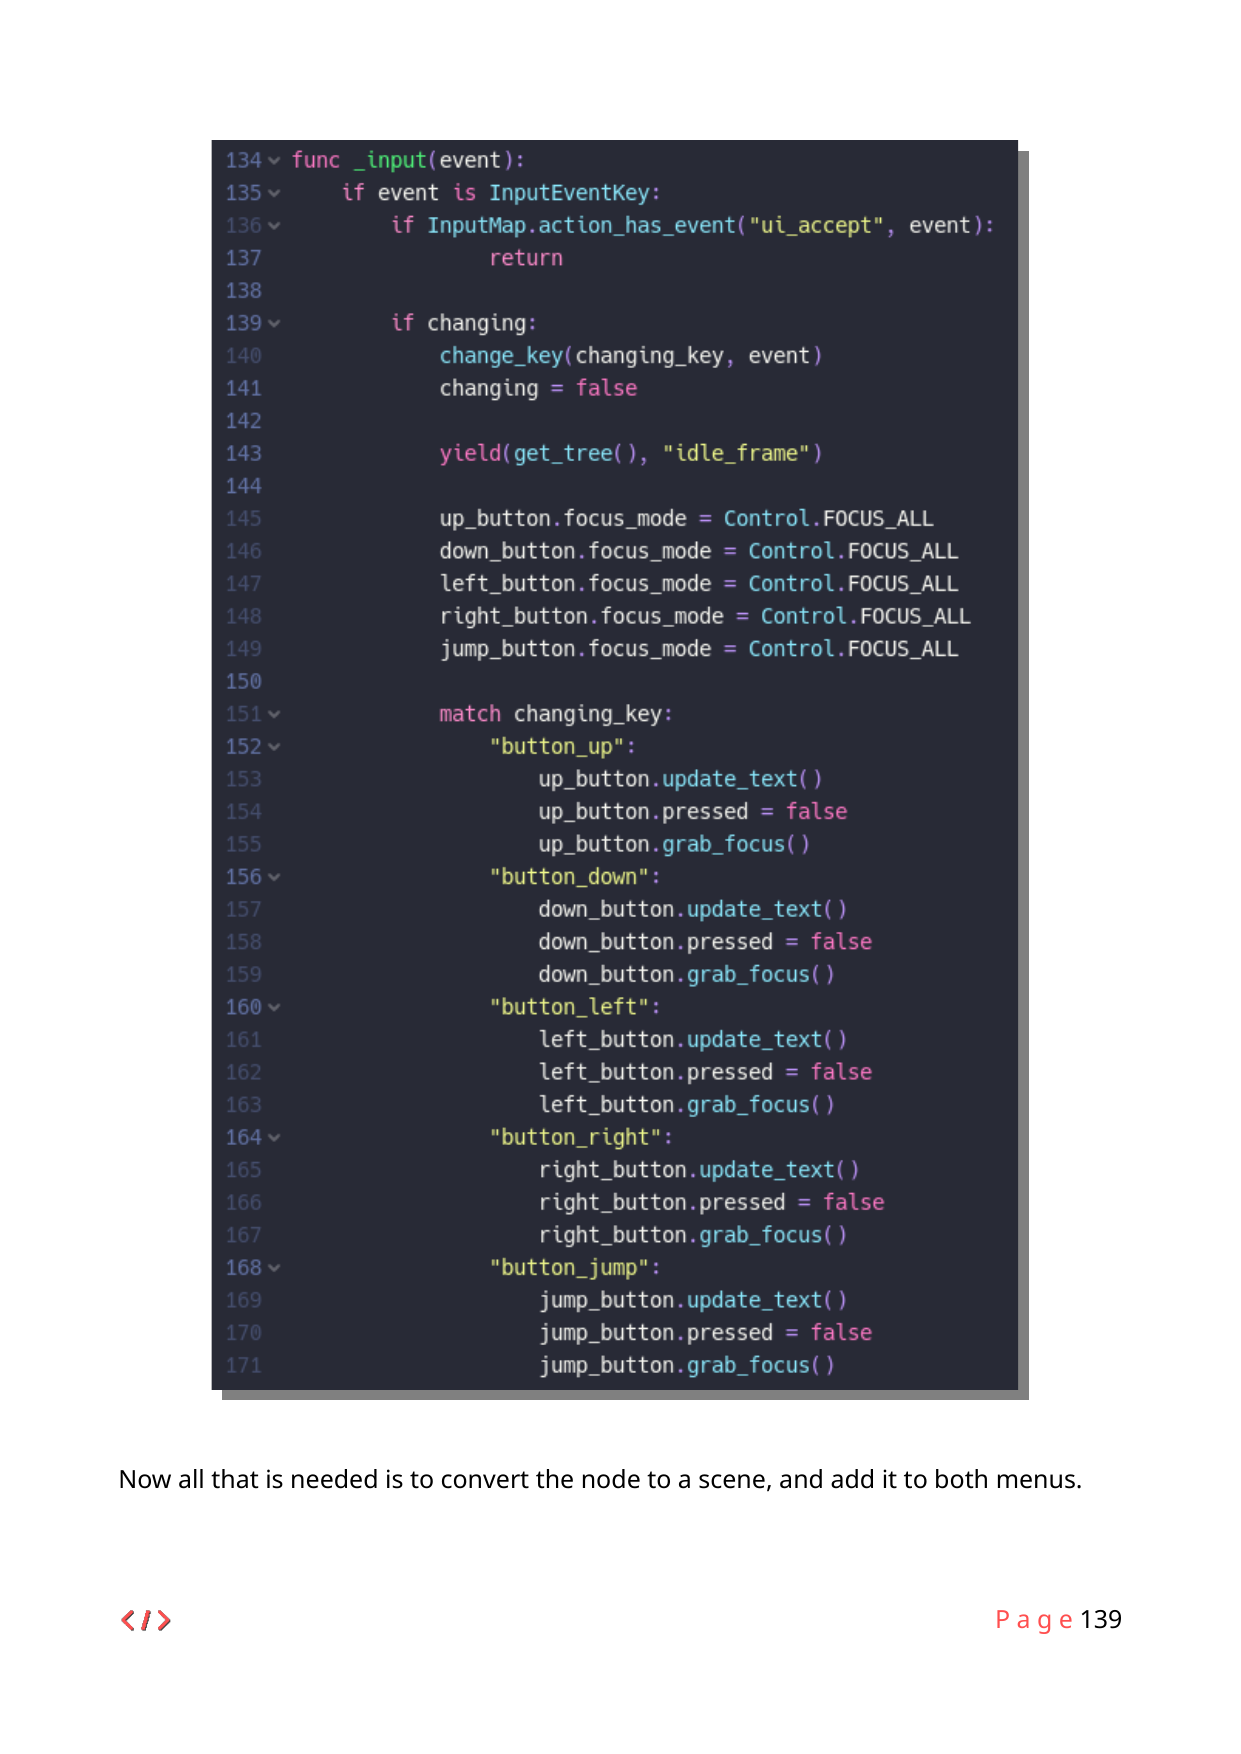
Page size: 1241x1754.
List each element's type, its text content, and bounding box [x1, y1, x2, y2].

picture [211, 140, 1019, 1390]
picture [116, 1591, 175, 1649]
text Now all that is needed is to convert the node to a scene, and add it to both menus. [118, 1462, 1122, 1496]
